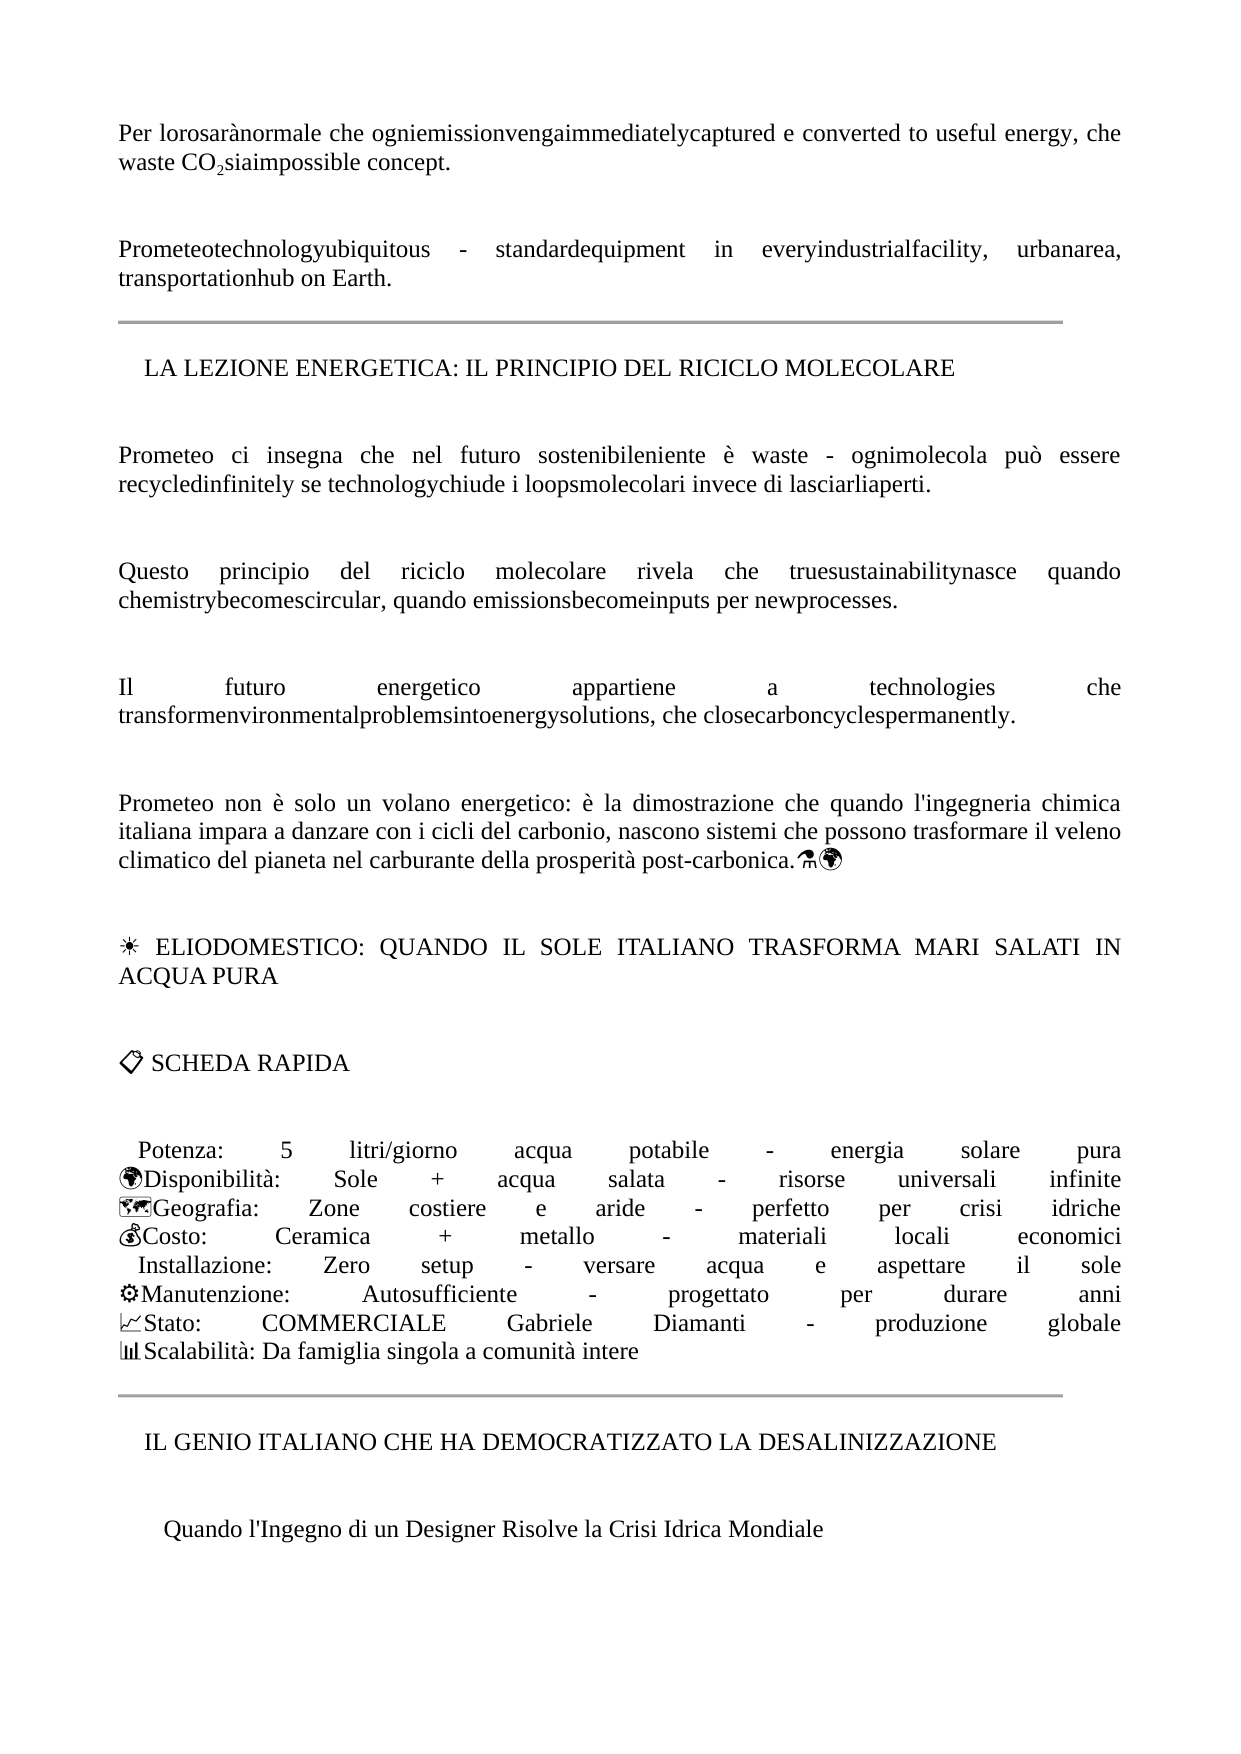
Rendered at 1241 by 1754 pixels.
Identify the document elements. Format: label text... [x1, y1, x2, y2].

subtitle ☀️ ELIODOMESTICO: QUANDO IL SOLE ITALIANO TRASFORMA MARI SALATI IN ACQUA PURA [118, 932, 1122, 990]
subtitle 📖 IL GENIO ITALIANO CHE HA DEMOCRATIZZATO LA DESALINIZZAZIONE [118, 1427, 1122, 1455]
subtitle 📋 SCHEDA RAPIDA [118, 1048, 1122, 1077]
text Prometeotechnologyubiquitous - standardequipment in everyindustrialfacility, urbanarea, transportationhub on Earth. [118, 234, 1122, 291]
subtitle 🎯 LA LEZIONE ENERGETICA: IL PRINCIPIO DEL RICICLO MOLECOLARE [118, 353, 1122, 382]
text 🔋Potenza: 5 litri/giorno acqua potabile - energia solare pura 🌍Disponibilità: Sole + acqua salata - risorse universali infinite 🗺️Geografia: Zone costiere e aride - perfetto per crisi idriche 💰Costo: Ceramica + metallo - materiali locali economici 🔧Installazione: Zero setup - versare acqua e aspettare il sole ⚙️Manutenzione: Autosufficiente - progettato per durare anni 📈Stato: COMMERCIALE Gabriele Diamanti - produzione globale 📊Scalabilità: Da famiglia singola a comunità intere [118, 1135, 1122, 1365]
text Questo principio del riciclo molecolare rivela che truesustainabilitynasce quando chemistrybecomescircular, quando emissionsbecomeinputs per newprocesses. [118, 556, 1122, 613]
text Per lorosarànormale che ogniemissionvengaimmediatelycaptured e converted to useful energy, che waste CO₂siaimpossible concept. [118, 118, 1122, 176]
text Prometeo non è solo un volano energetico: è la dimostrazione che quando l'ingegneria chimica italiana impara a danzare con i cicli del carbonio, nascono sistemi che possono trasformare il veleno climatico del pianeta nel carburante della prosperità post-carbonica.⚗️🔄🌍 [118, 788, 1122, 874]
text Il futuro energetico appartiene a technologies che transformenvironmentalproblemsintoenergysolutions, che closecarboncyclespermanently. [118, 672, 1122, 729]
text Prometeo ci insegna che nel futuro sostenibileniente è waste - ognimolecola può essere recycledinfinitely se technologychiude i loopsmolecolari invece di lasciarliaperti. [118, 440, 1122, 498]
subtitle 🇮🇹 Quando l'Ingegno di un Designer Risolve la Crisi Idrica Mondiale [118, 1514, 1122, 1542]
